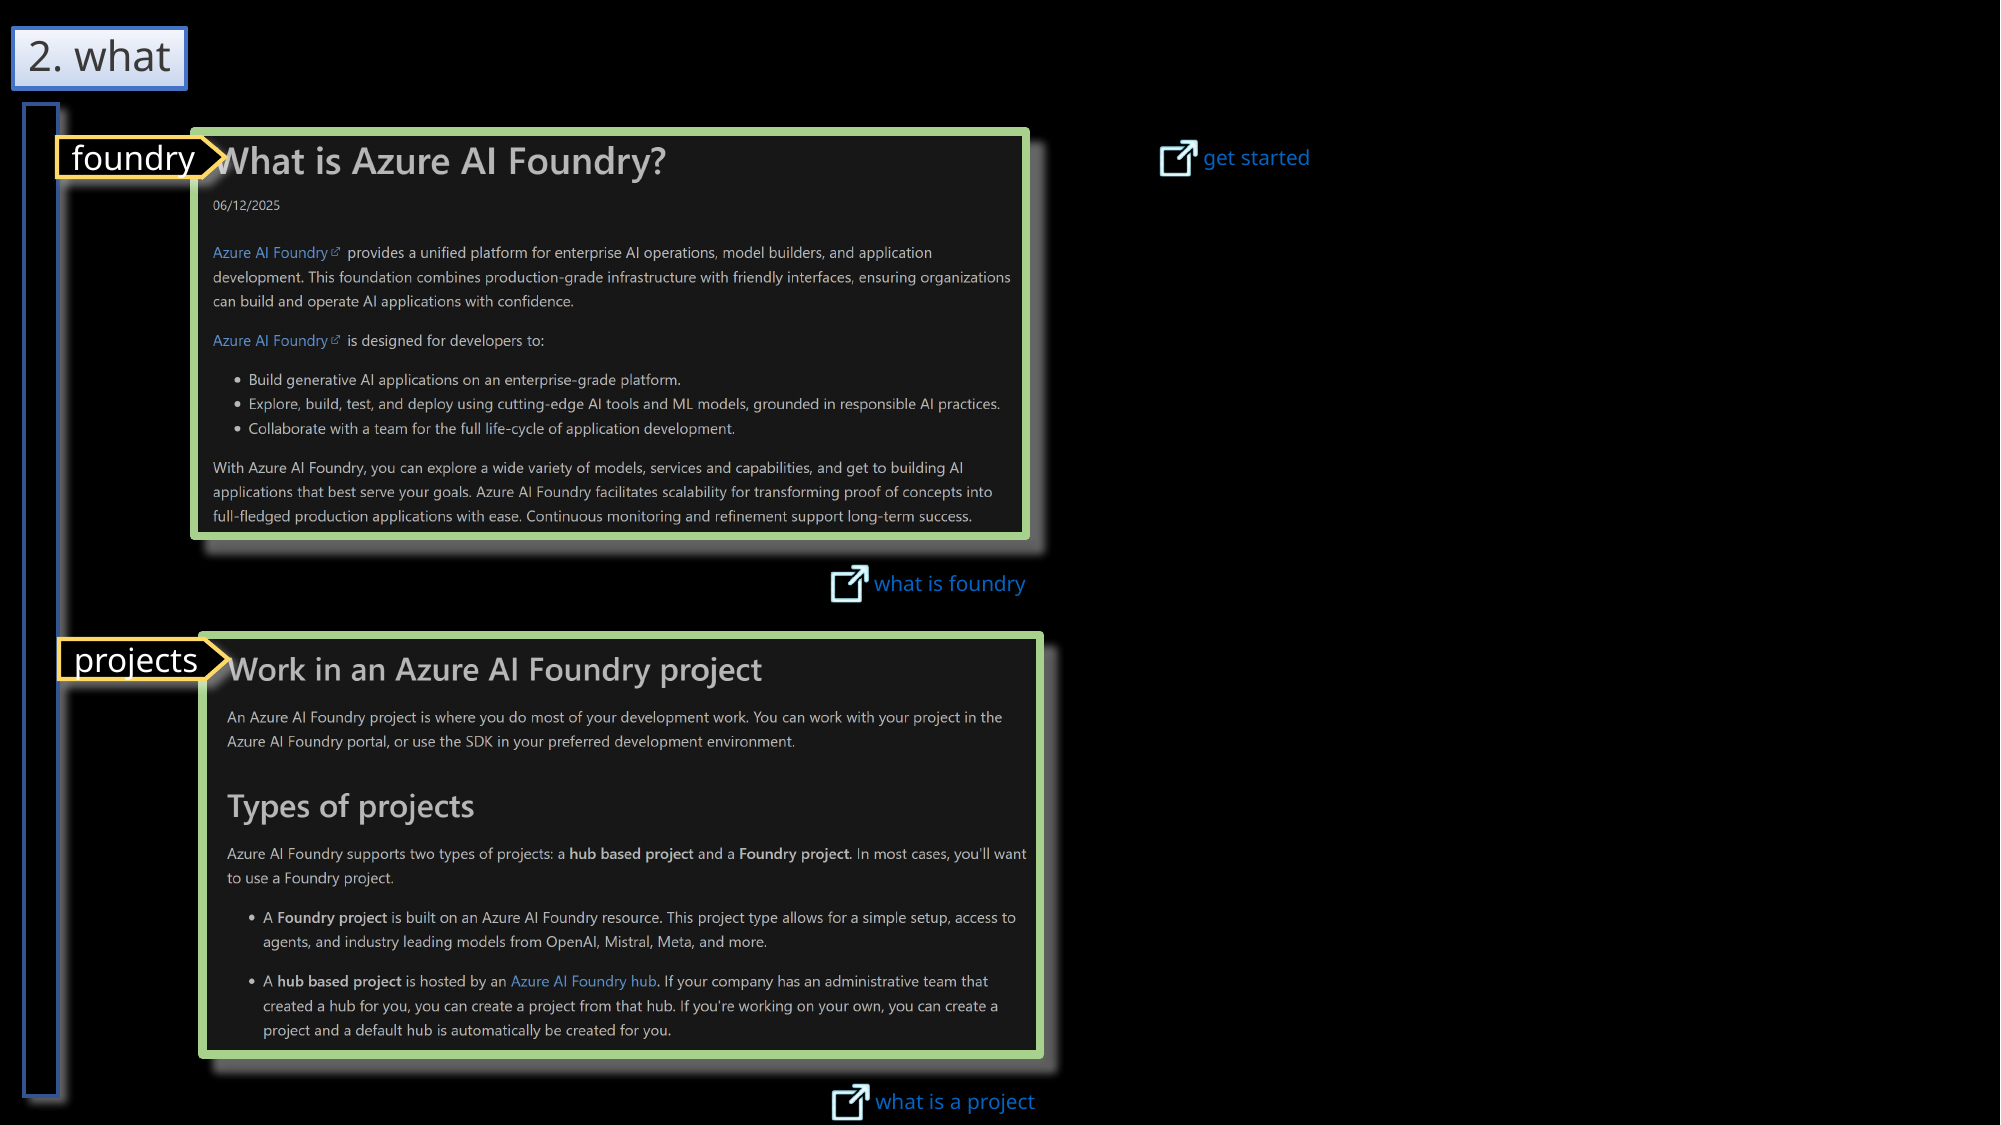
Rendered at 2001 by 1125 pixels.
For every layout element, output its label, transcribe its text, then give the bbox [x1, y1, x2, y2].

picture [1155, 135, 1202, 181]
text_box foundry [56, 137, 226, 178]
text_box projects [59, 639, 229, 680]
picture [826, 560, 873, 607]
picture [206, 639, 1036, 1051]
text_box [23, 103, 58, 1096]
text_box what is a project [874, 1081, 1050, 1125]
text_box what is foundry [873, 563, 1041, 607]
title 2. what [22, 27, 178, 89]
picture [827, 1079, 874, 1125]
text_box get started [1202, 137, 1326, 181]
picture [198, 135, 1022, 532]
